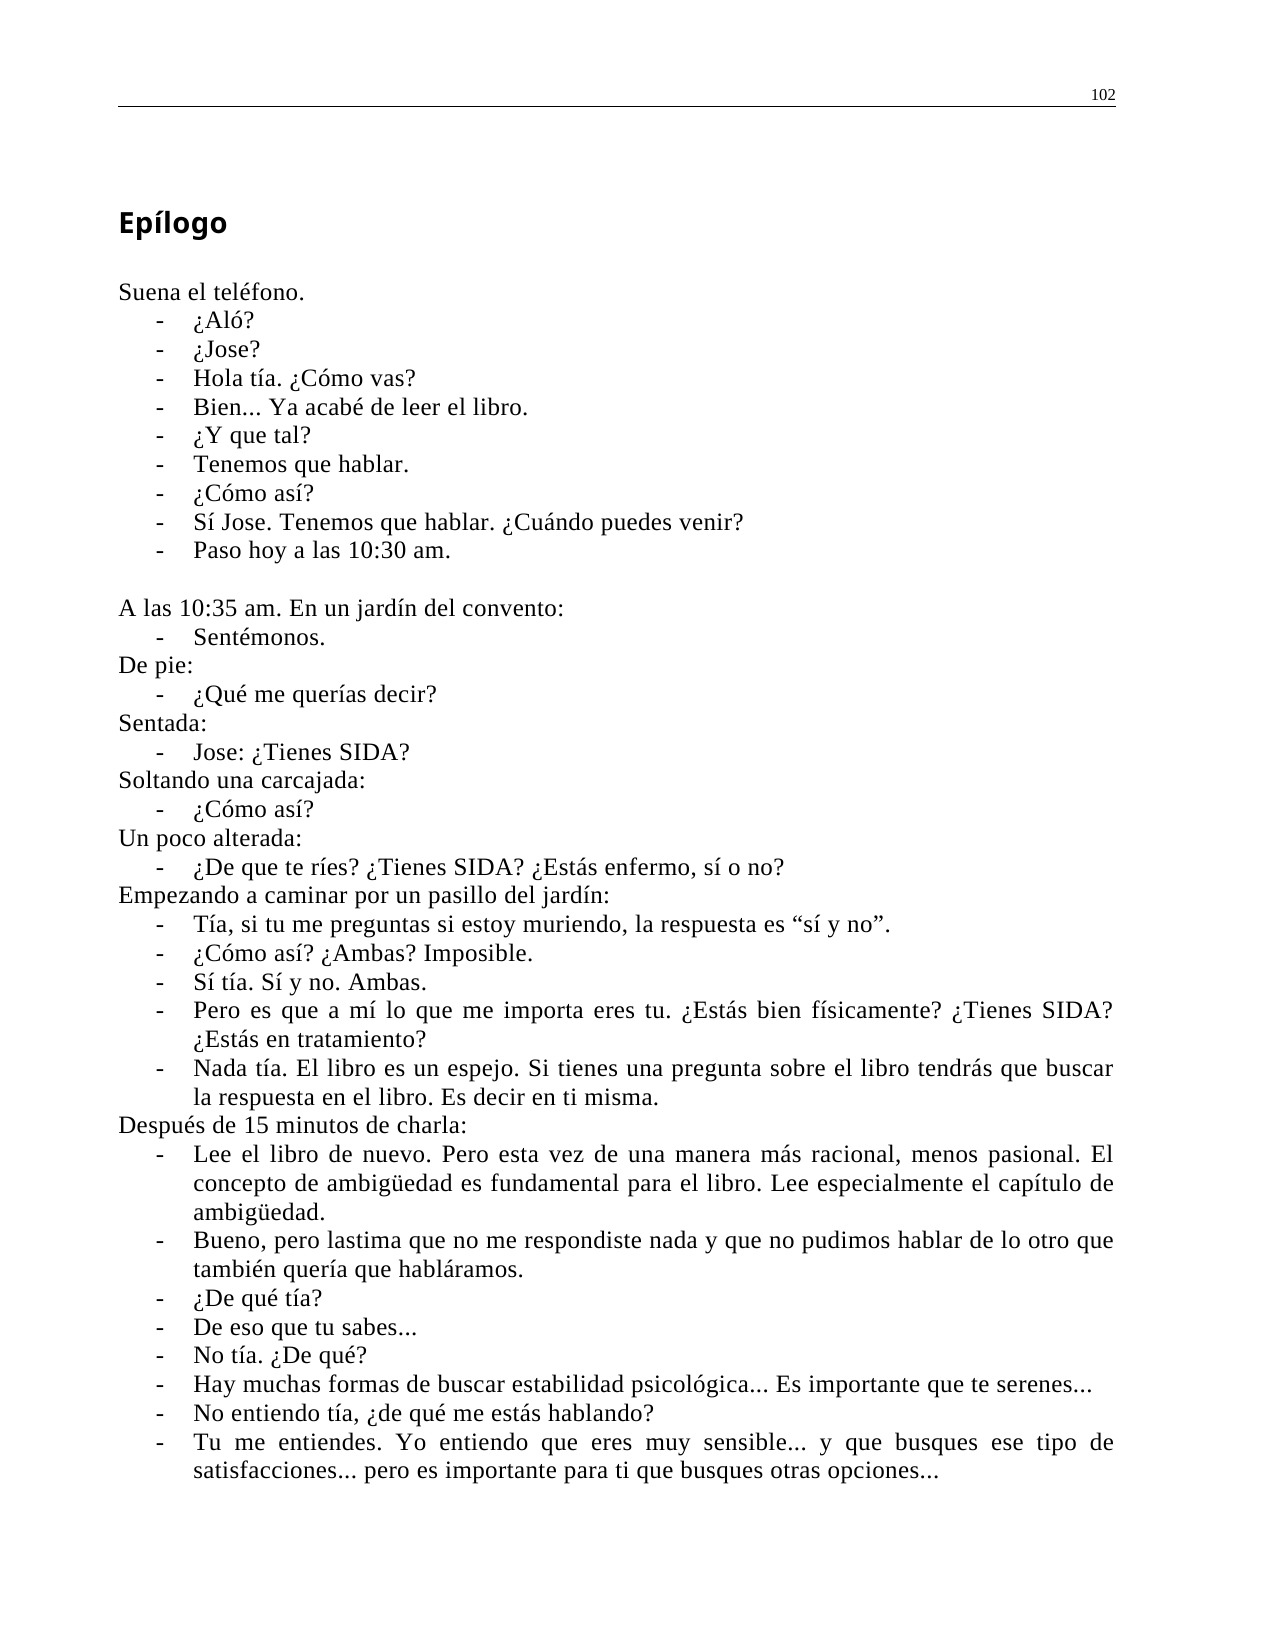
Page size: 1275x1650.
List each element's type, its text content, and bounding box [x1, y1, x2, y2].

list Hola tía. ¿Cómo vas? [156, 363, 1116, 392]
list ¿Cómo así? ¿Ambas? Imposible. [156, 938, 1116, 967]
list ¿Aló? [156, 306, 1116, 334]
text De pie: [118, 651, 1116, 679]
text Sentada: [118, 708, 1116, 737]
list Tía, si tu me preguntas si estoy muriendo, la respuesta es “sí y no”. [156, 909, 1116, 938]
list Sentémonos. [156, 622, 1116, 651]
list Hay muchas formas de buscar estabilidad psicológica... Es importante que te serenes... [156, 1369, 1116, 1398]
list Sí tía. Sí y no. Ambas. [156, 967, 1116, 996]
list ¿Cómo así? [156, 794, 1116, 823]
list Lee el libro de nuevo. Pero esta vez de una manera más racional, menos pasional. El concepto de ambigüedad es fundamental para el libro. Lee especialmente el capítulo de ambigüedad. [156, 1139, 1116, 1226]
list Bueno, pero lastima que no me respondiste nada y que no pudimos hablar de lo otro que también quería que habláramos. [156, 1226, 1116, 1283]
text Un poco alterada: [118, 823, 1116, 852]
list ¿Jose? [156, 334, 1116, 363]
list ¿Y que tal? [156, 421, 1116, 449]
list Tu me entiendes. Yo entiendo que eres muy sensible... y que busques ese tipo de satisfacciones... pero es importante para ti que busques otras opciones... [156, 1427, 1116, 1484]
list Paso hoy a las 10:30 am. [156, 536, 1116, 564]
list ¿De qué tía? [156, 1283, 1116, 1312]
list No tía. ¿De qué? [156, 1341, 1116, 1369]
list Nada tía. El libro es un espejo. Si tienes una pregunta sobre el libro tendrás que buscar la respuesta en el libro. Es decir en ti misma. [156, 1053, 1116, 1111]
list ¿Cómo así? [156, 478, 1116, 507]
list Sí Jose. Tenemos que hablar. ¿Cuándo puedes venir? [156, 507, 1116, 536]
text Suena el teléfono. [118, 277, 1116, 306]
text Empezando a caminar por un pasillo del jardín: [118, 881, 1116, 909]
list ¿Qué me querías decir? [156, 679, 1116, 708]
list No entiendo tía, ¿de qué me estás hablando? [156, 1398, 1116, 1427]
subtitle Epílogo [118, 202, 1116, 242]
text A las 10:35 am. En un jardín del convento: [118, 593, 1116, 622]
list Bien... Ya acabé de leer el libro. [156, 392, 1116, 421]
text Soltando una carcajada: [118, 766, 1116, 794]
list Tenemos que hablar. [156, 449, 1116, 478]
list ¿De que te ríes? ¿Tienes SIDA? ¿Estás enfermo, sí o no? [156, 852, 1116, 881]
list Pero es que a mí lo que me importa eres tu. ¿Estás bien físicamente? ¿Tienes SIDA? ¿Estás en tratamiento? [156, 996, 1116, 1053]
list Jose: ¿Tienes SIDA? [156, 737, 1116, 766]
text Después de 15 minutos de charla: [118, 1111, 1116, 1139]
list De eso que tu sabes... [156, 1312, 1116, 1341]
